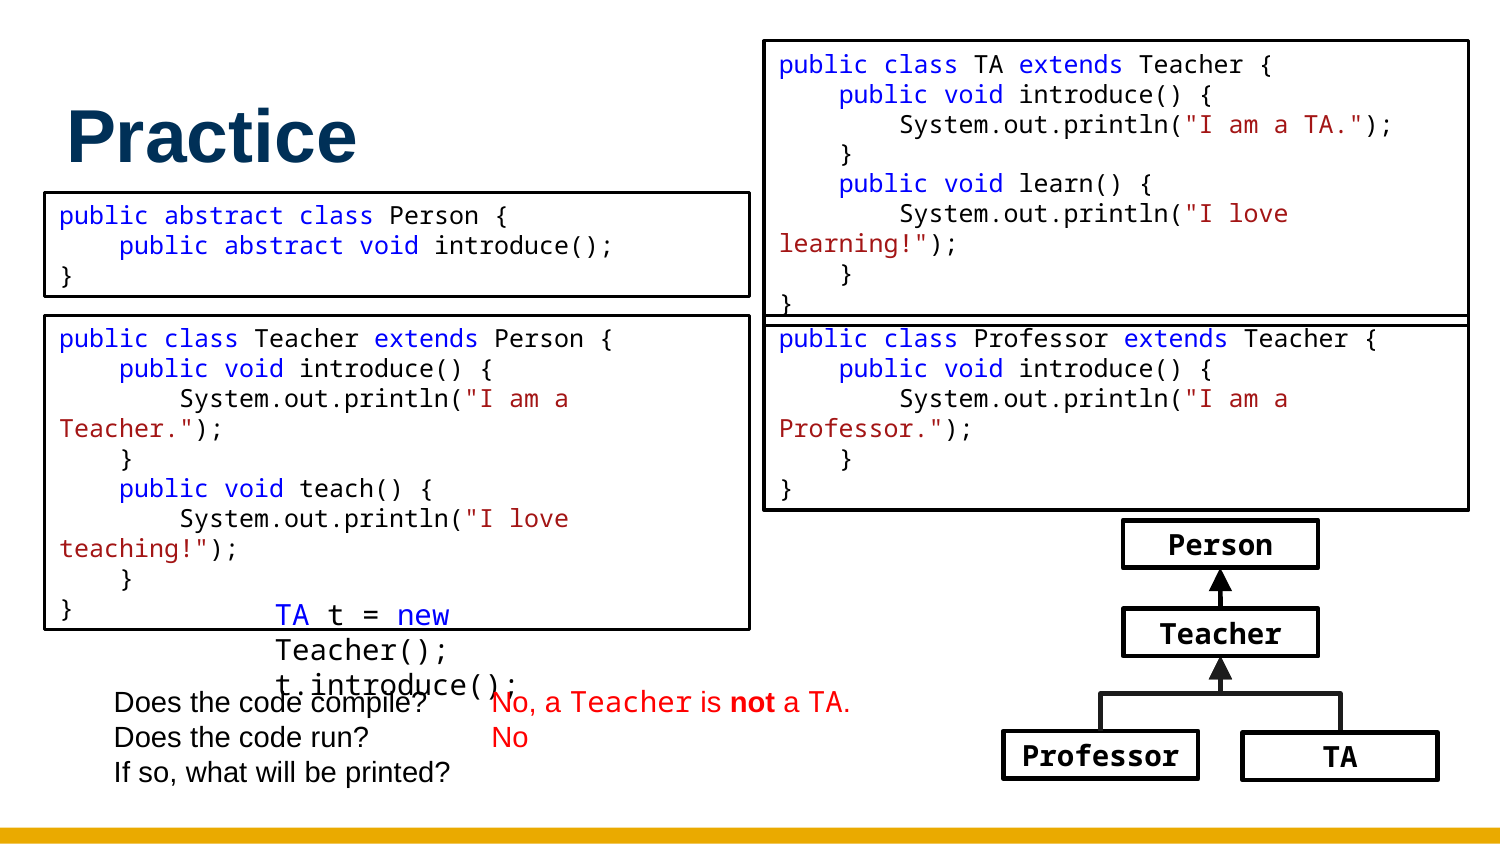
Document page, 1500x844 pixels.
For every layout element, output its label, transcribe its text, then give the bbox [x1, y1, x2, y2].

text_box Teacher [1123, 608, 1319, 657]
text_box TA [1242, 732, 1438, 781]
text_box public class Professor extends Teacher { public void introduce() { System.out.println("I am a Professor."); } } [763, 326, 1469, 511]
text_box TA t = new Teacher(); t.introduce(); [259, 630, 640, 676]
title Practice [51, 72, 736, 189]
text_box public class TA extends Teacher { public void introduce() { System.out.println("I am a TA."); } public void learn() { System.out.println("I love learning!"); } } [763, 40, 1469, 326]
text_box No, a Teacher is not a TA. No [476, 676, 972, 761]
text_box Person [1122, 520, 1318, 568]
text_box public class Teacher extends Person { public void introduce() { System.out.println("I am a Teacher."); } public void teach() { System.out.println("I love teaching!"); } } [44, 315, 750, 630]
text_box public abstract class Person { public abstract void introduce(); } [44, 192, 750, 297]
text_box Professor [1003, 731, 1199, 779]
text_box Does the code compile? Does the code run? If so, what will be printed? [99, 675, 522, 796]
